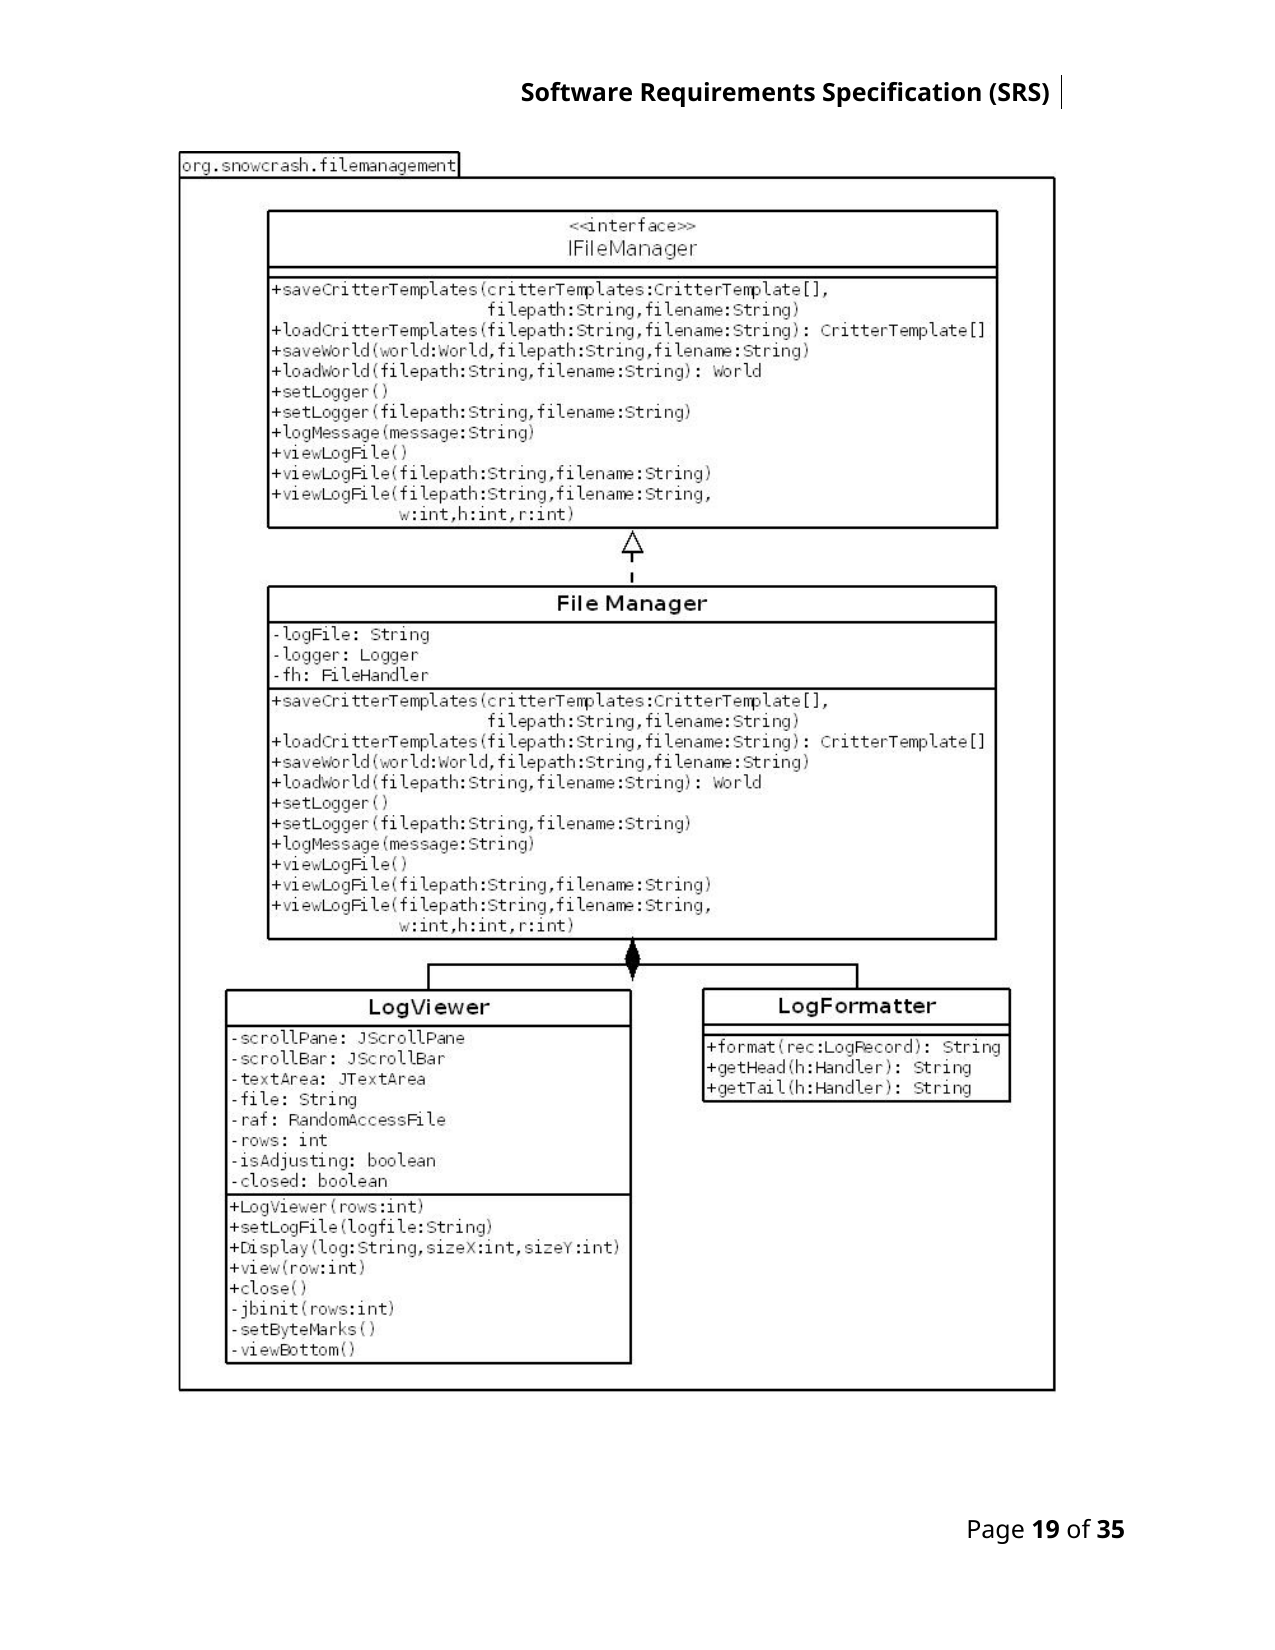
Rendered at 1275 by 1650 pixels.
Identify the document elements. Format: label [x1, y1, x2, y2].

picture [178, 151, 1057, 1394]
